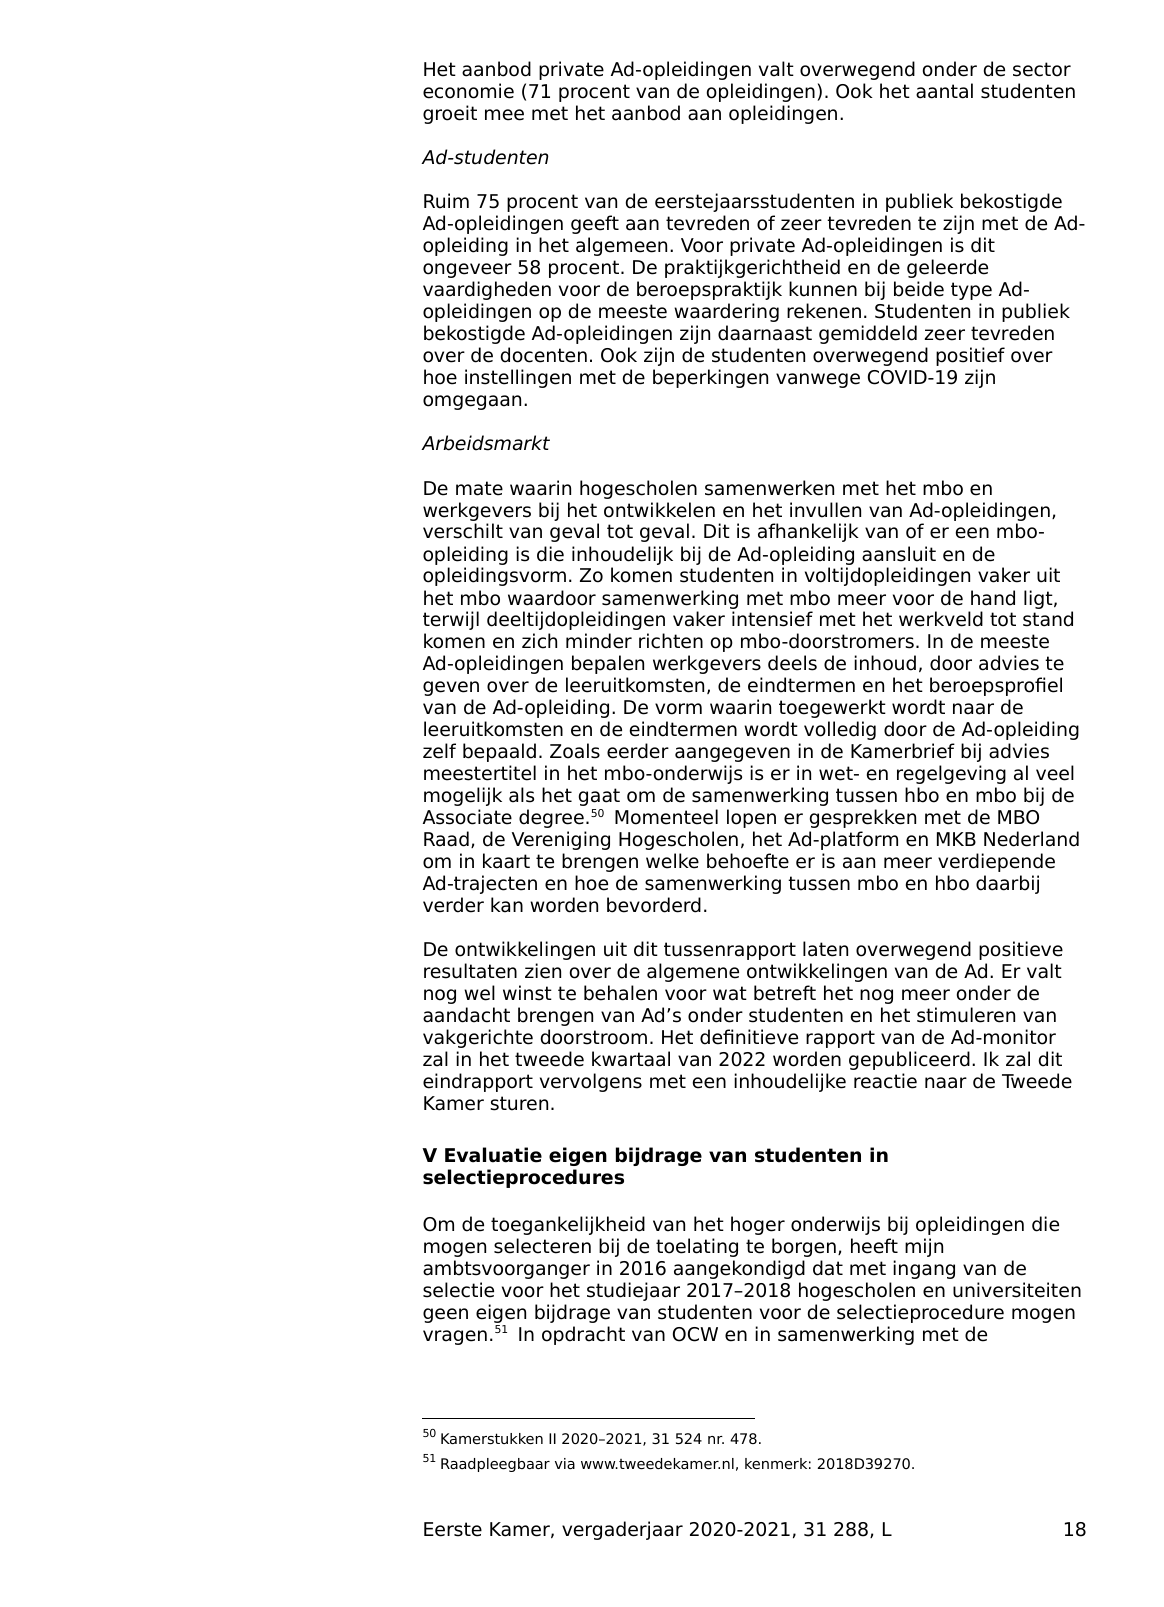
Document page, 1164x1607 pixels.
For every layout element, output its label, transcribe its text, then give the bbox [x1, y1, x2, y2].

text Ruim 75 procent van de eerstejaarsstudenten in publiek bekostigde Ad-opleidingen geeft aan tevreden of zeer tevreden te zijn met de Ad-opleiding in het algemeen. Voor private Ad-opleidingen is dit ongeveer 58 procent. De praktijkgerichtheid en de geleerde vaardigheden voor de beroepspraktijk kunnen bij beide type Ad-opleidingen op de meeste waardering rekenen. Studenten in publiek bekostigde Ad-opleidingen zijn daarnaast gemiddeld zeer tevreden over de docenten. Ook zijn de studenten overwegend positief over hoe instellingen met de beperkingen vanwege COVID-19 zijn omgegaan. [422, 191, 1087, 411]
text De mate waarin hogescholen samenwerken met het mbo en werkgevers bij het ontwikkelen en het invullen van Ad-opleidingen, verschilt van geval tot geval. Dit is afhankelijk van of er een mbo-opleiding is die inhoudelijk bij de Ad-opleiding aansluit en de opleidingsvorm. Zo komen studenten in voltijdopleidingen vaker uit het mbo waardoor samenwerking met mbo meer voor de hand ligt, terwijl deeltijdopleidingen vaker intensief met het werkveld tot stand komen en zich minder richten op mbo-doorstromers. In de meeste Ad-opleidingen bepalen werkgevers deels de inhoud, door advies te geven over de leeruitkomsten, de eindtermen en het beroepsprofiel van de Ad-opleiding. De vorm waarin toegewerkt wordt naar de leeruitkomsten en de eindtermen wordt volledig door de Ad-opleiding zelf bepaald. Zoals eerder aangegeven in de Kamerbrief bij advies meestertitel in het mbo-onderwijs is er in wet- en regelgeving al veel mogelijk als het gaat om de samenwerking tussen hbo en mbo bij de Associate degree. Momenteel lopen er gesprekken met de MBO Raad, de Vereniging Hogescholen, het Ad-platform en MKB Nederland om in kaart te brengen welke behoefte er is aan meer verdiepende Ad-trajecten en hoe de samenwerking tussen mbo en hbo daarbij verder kan worden bevorderd. [422, 477, 1087, 917]
text Kamerstukken II 2020–2021, 31 524 nr. 478. [422, 1427, 1087, 1449]
text Raadpleegbaar via www.tweedekamer.nl, kenmerk: 2018D39270. [422, 1452, 1087, 1474]
subtitle Arbeidsmarkt [422, 433, 1087, 455]
text Om de toegankelijkheid van het hoger onderwijs bij opleidingen die mogen selecteren bij de toelating te borgen, heeft mijn ambtsvoorganger in 2016 aangekondigd dat met ingang van de selectie voor het studiejaar 2017–2018 hogescholen en universiteiten geen eigen bijdrage van studenten voor de selectieprocedure mogen vragen. In opdracht van OCW en in samenwerking met de [422, 1214, 1087, 1346]
text Het aanbod private Ad-opleidingen valt overwegend onder de sector economie (71 procent van de opleidingen). Ook het aantal studenten groeit mee met het aanbod aan opleidingen. [422, 59, 1087, 125]
subtitle Ad-studenten [422, 147, 1087, 169]
subtitle V Evaluatie eigen bijdrage van studenten in selectieprocedures [422, 1145, 1087, 1189]
text De ontwikkelingen uit dit tussenrapport laten overwegend positieve resultaten zien over de algemene ontwikkelingen van de Ad. Er valt nog wel winst te behalen voor wat betreft het nog meer onder de aandacht brengen van Ad’s onder studenten en het stimuleren van vakgerichte doorstroom. Het definitieve rapport van de Ad-monitor zal in het tweede kwartaal van 2022 worden gepubliceerd. Ik zal dit eindrapport vervolgens met een inhoudelijke reactie naar de Tweede Kamer sturen. [422, 939, 1087, 1115]
